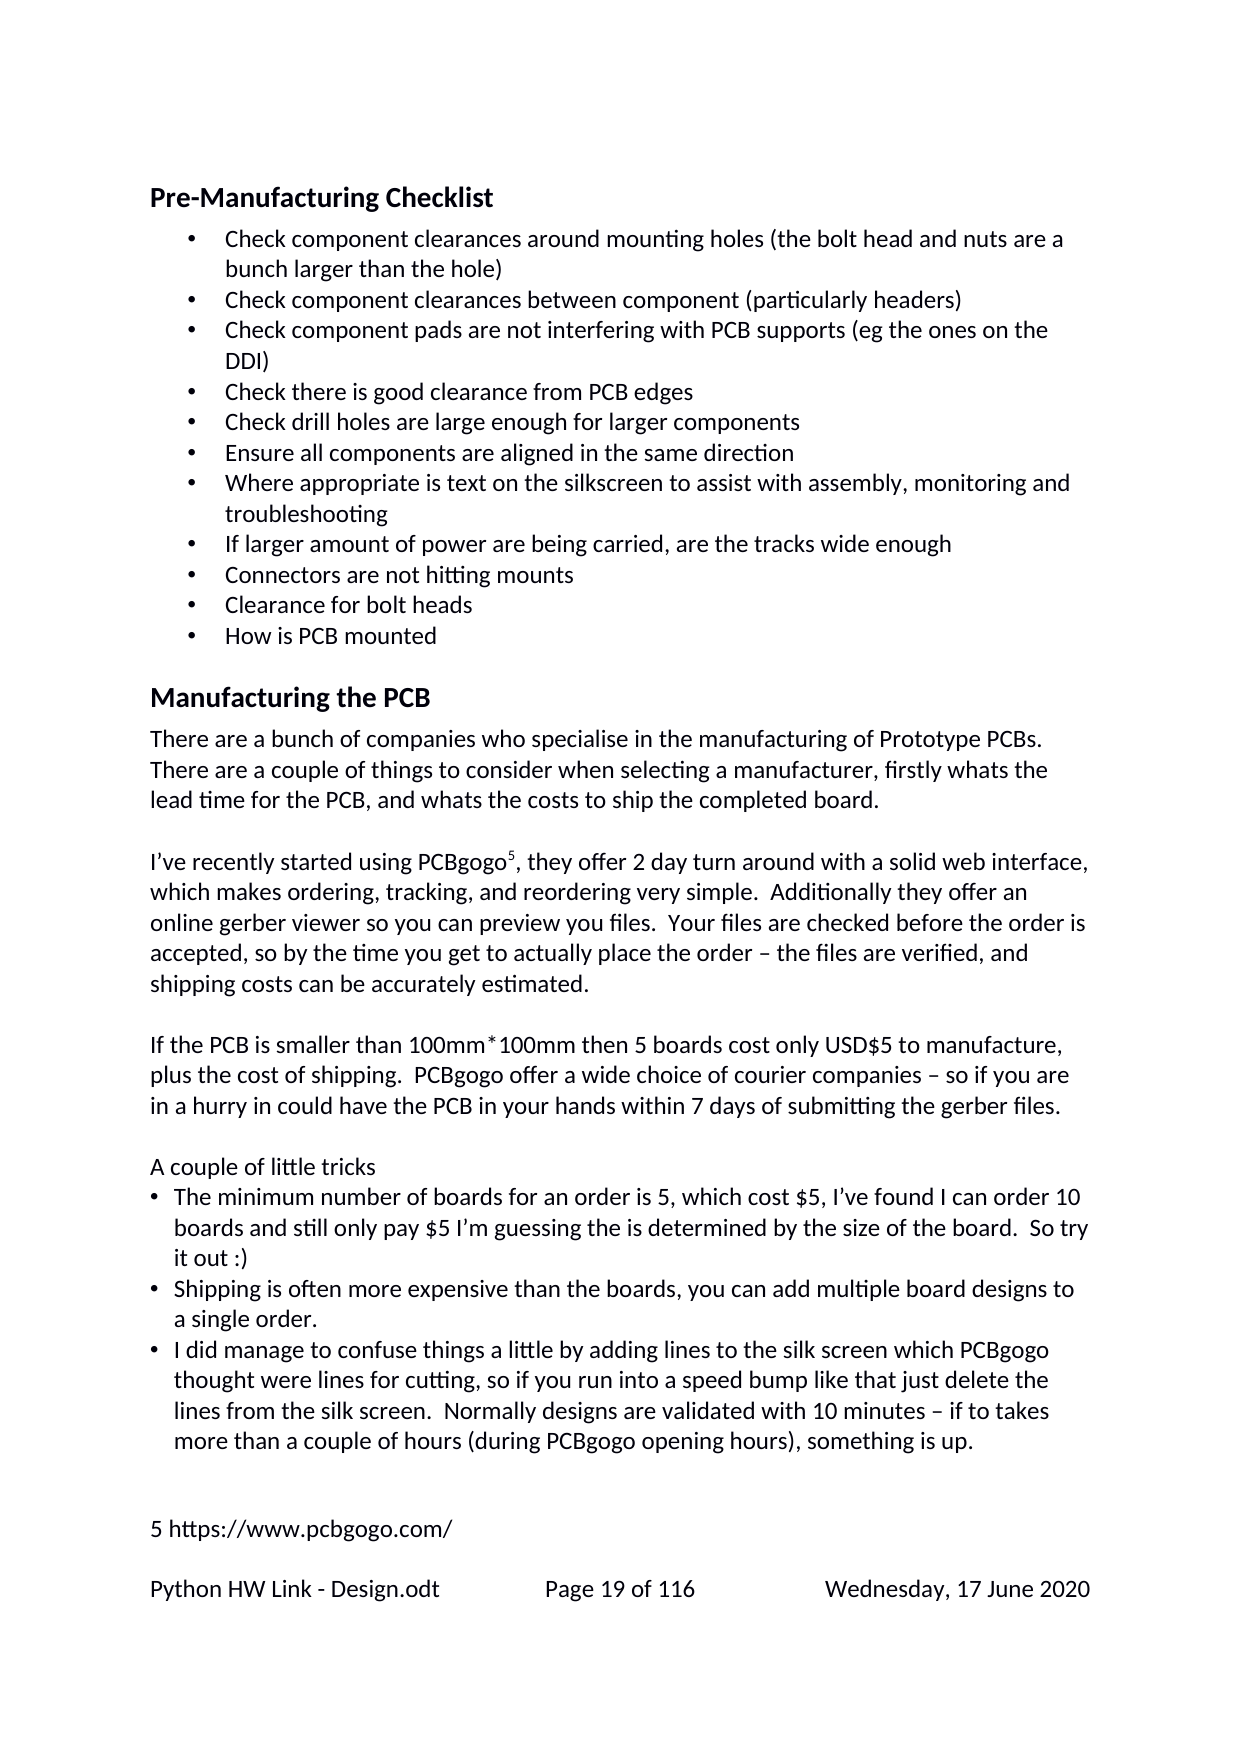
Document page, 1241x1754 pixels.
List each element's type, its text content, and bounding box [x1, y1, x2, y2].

list If larger amount of power are being carried, are the tracks wide enough [187, 528, 1090, 559]
list Where appropriate is text on the silkscreen to assist with assembly, monitoring and troubleshooting [187, 467, 1090, 528]
text There are a bunch of companies who specialise in the manufacturing of Prototype PCBs. There are a couple of things to consider when selecting a manufacturer, firstly whats the lead time for the PCB, and whats the costs to ship the completed board. [150, 723, 1090, 815]
list Ensure all components are aligned in the same direction [187, 437, 1090, 467]
list Check component clearances around mounting holes (the bolt head and nuts are a bunch larger than the hole) [187, 223, 1090, 284]
list Shipping is often more expensive than the boards, you can add multiple board designs to a single order. [150, 1273, 1090, 1334]
text If the PCB is smaller than 100mm*100mm then 5 boards cost only USD$5 to manufacture, plus the cost of shipping. PCBgogo offer a wide choice of courier companies – so if you are in a hurry in could have the PCB in your hands within 7 days of submitting the gerber files. [150, 1029, 1090, 1120]
list Check component pads are not interfering with PCB supports (eg the ones on the DDI) [187, 315, 1090, 376]
subtitle Manufacturing the PCB [150, 679, 1090, 715]
text A couple of little tricks [150, 1151, 1090, 1181]
list Check component clearances between component (particularly headers) [187, 284, 1090, 315]
text https://www.pcbgogo.com/ [150, 1513, 1090, 1543]
text I’ve recently started using PCBgogo, they offer 2 day turn around with a solid web interface, which makes ordering, tracking, and reordering very simple. Additionally they offer an online gerber viewer so you can preview you files. Your files are checked before the order is accepted, so by the time you get to actually place the order – the files are verified, and shipping costs can be accurately estimated. [150, 846, 1090, 998]
list The minimum number of boards for an order is 5, which cost $5, I’ve found I can order 10 boards and still only pay $5 I’m guessing the is determined by the size of the board. So try it out :) [150, 1181, 1090, 1273]
list Check there is good clearance from PCB edges [187, 376, 1090, 406]
list Check drill holes are large enough for larger components [187, 406, 1090, 437]
list Clearance for bolt heads [187, 589, 1090, 620]
list Connectors are not hitting mounts [187, 559, 1090, 589]
list I did manage to confuse things a little by adding lines to the silk screen which PCBgogo thought were lines for cutting, so if you run into a speed bump like that just delete the lines from the silk screen. Normally designs are validated with 10 minutes – if to takes more than a couple of hours (during PCBgogo opening hours), something is up. [150, 1334, 1090, 1456]
subtitle Pre-Manufacturing Checklist [150, 179, 1090, 215]
list How is PCB mounted [187, 620, 1090, 650]
